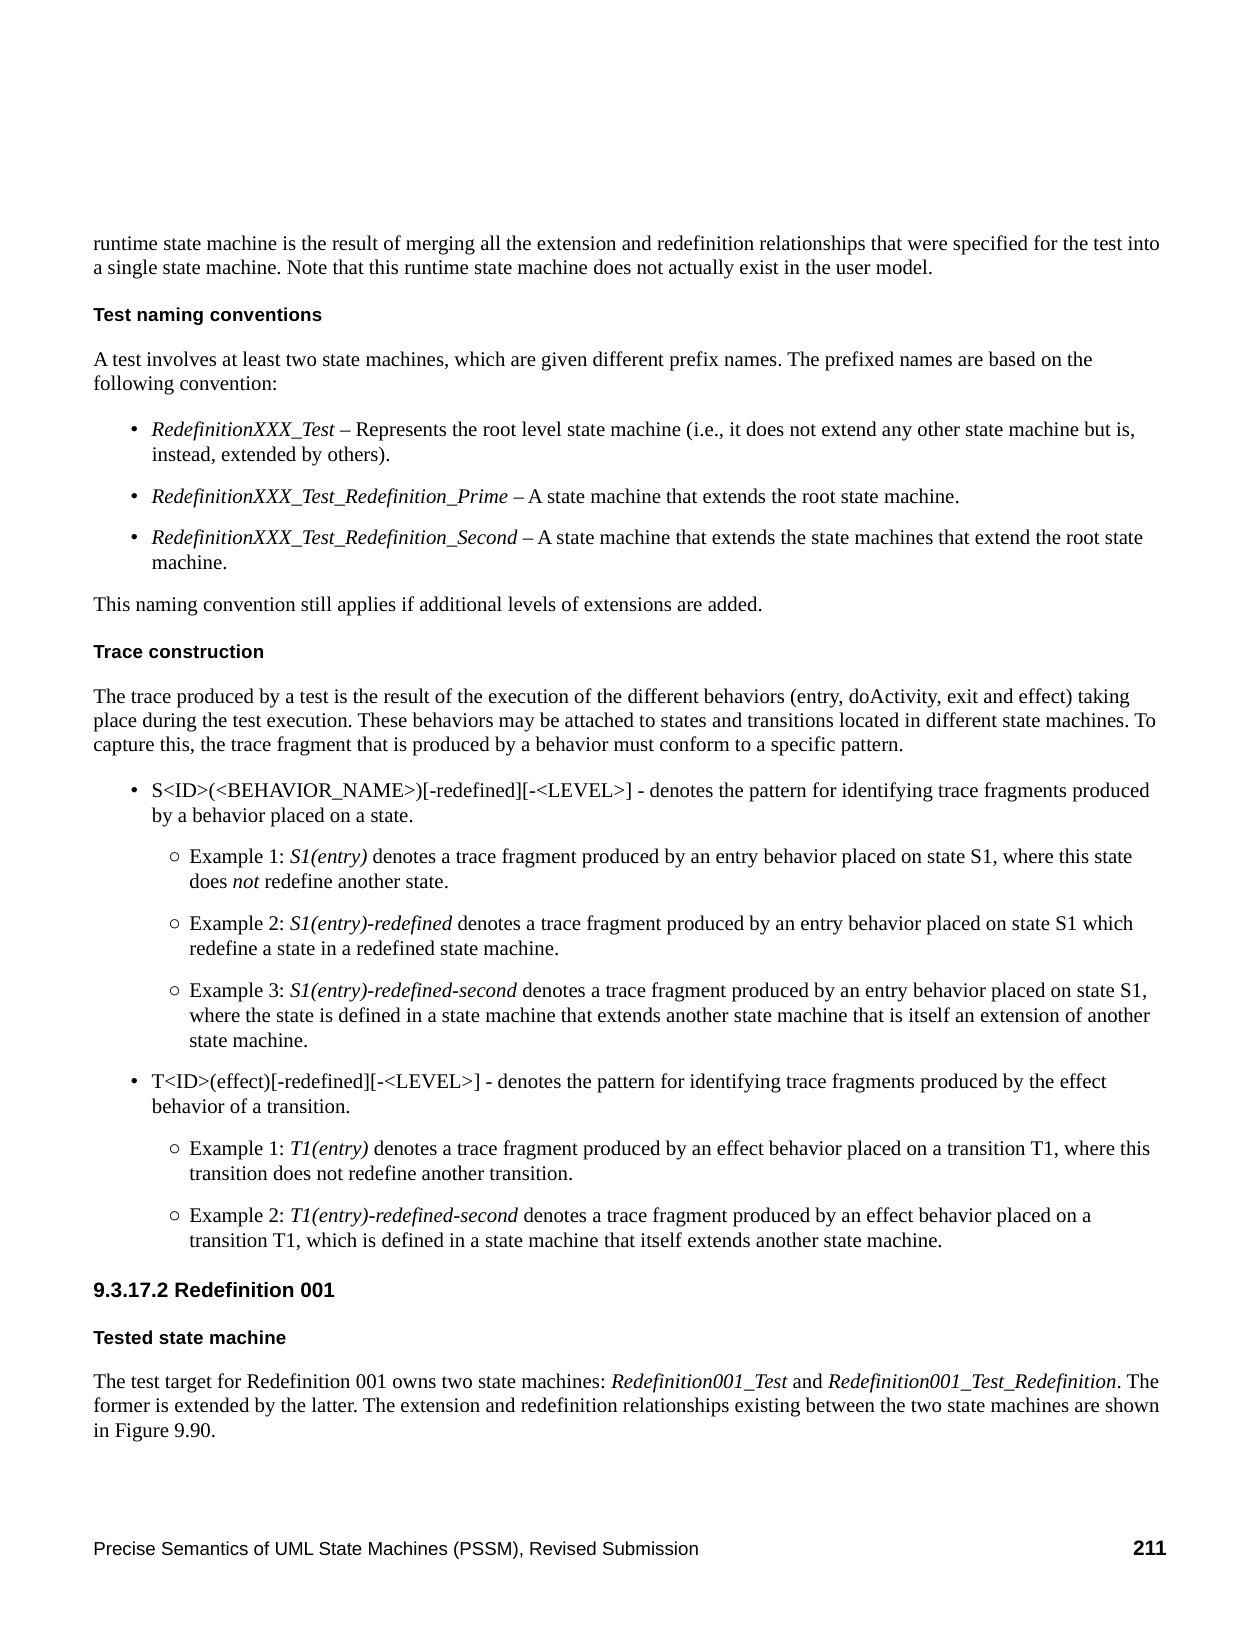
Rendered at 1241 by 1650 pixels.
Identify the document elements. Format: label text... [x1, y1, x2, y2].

list Example 2: T1(entry)-redefined-second denotes a trace fragment produced by an effect behavior placed on a transition T1, which is defined in a state machine that itself extends another state machine. [168, 1202, 1164, 1252]
text A test involves at least two state machines, which are given different prefix names. The prefixed names are based on the following convention: [93, 347, 1164, 395]
text The trace produced by a test is the result of the execution of the different behaviors (entry, doActivity, exit and effect) taking place during the test execution. These behaviors may be attached to states and transitions located in different state machines. To capture this, the trace fragment that is produced by a behavior must conform to a specific pattern. [93, 683, 1164, 756]
list Example 1: S1(entry) denotes a trace fragment produced by an entry behavior placed on state S1, where this state does not redefine another state. [168, 843, 1164, 893]
text runtime state machine is the result of merging all the extension and redefinition relationships that were specified for the test into a single state machine. Note that this runtime state machine does not actually exist in the user model. [93, 231, 1164, 279]
text This naming convention still applies if additional levels of extensions are added. [93, 591, 1164, 616]
list RedefinitionXXX_Test_Redefinition_Prime – A state machine that extends the root state machine. [131, 483, 1164, 508]
list Example 3: S1(entry)-redefined-second denotes a trace fragment produced by an entry behavior placed on state S1, where the state is defined in a state machine that extends another state machine that is itself an extension of another state machine. [168, 977, 1164, 1052]
subtitle Tested state machine [93, 1327, 1164, 1348]
list Example 1: T1(entry) denotes a trace fragment produced by an effect behavior placed on a transition T1, where this transition does not redefine another transition. [168, 1135, 1164, 1185]
list S<ID>(<BEHAVIOR_NAME>)[-redefined][-<LEVEL>] - denotes the pattern for identifying trace fragments produced by a behavior placed on a state. [131, 777, 1164, 827]
subtitle Test naming conventions [93, 304, 1164, 326]
list RedefinitionXXX_Test_Redefinition_Second – A state machine that extends the state machines that extend the root state machine. [131, 524, 1164, 574]
subtitle Redefinition 001 [93, 1277, 1164, 1302]
subtitle Trace construction [93, 641, 1164, 662]
list T<ID>(effect)[-redefined][-<LEVEL>] - denotes the pattern for identifying trace fragments produced by the effect behavior of a transition. [131, 1068, 1164, 1118]
text The test target for Redefinition 001 owns two state machines: Redefinition001_Test and Redefinition001_Test_Redefinition. The former is extended by the latter. The extension and redefinition relationships existing between the two state machines are shown in Figure 9.90. [93, 1369, 1164, 1442]
list Example 2: S1(entry)-redefined denotes a trace fragment produced by an entry behavior placed on state S1 which redefine a state in a redefined state machine. [168, 910, 1164, 960]
list RedefinitionXXX_Test – Represents the root level state machine (i.e., it does not extend any other state machine but is, instead, extended by others). [131, 416, 1164, 466]
